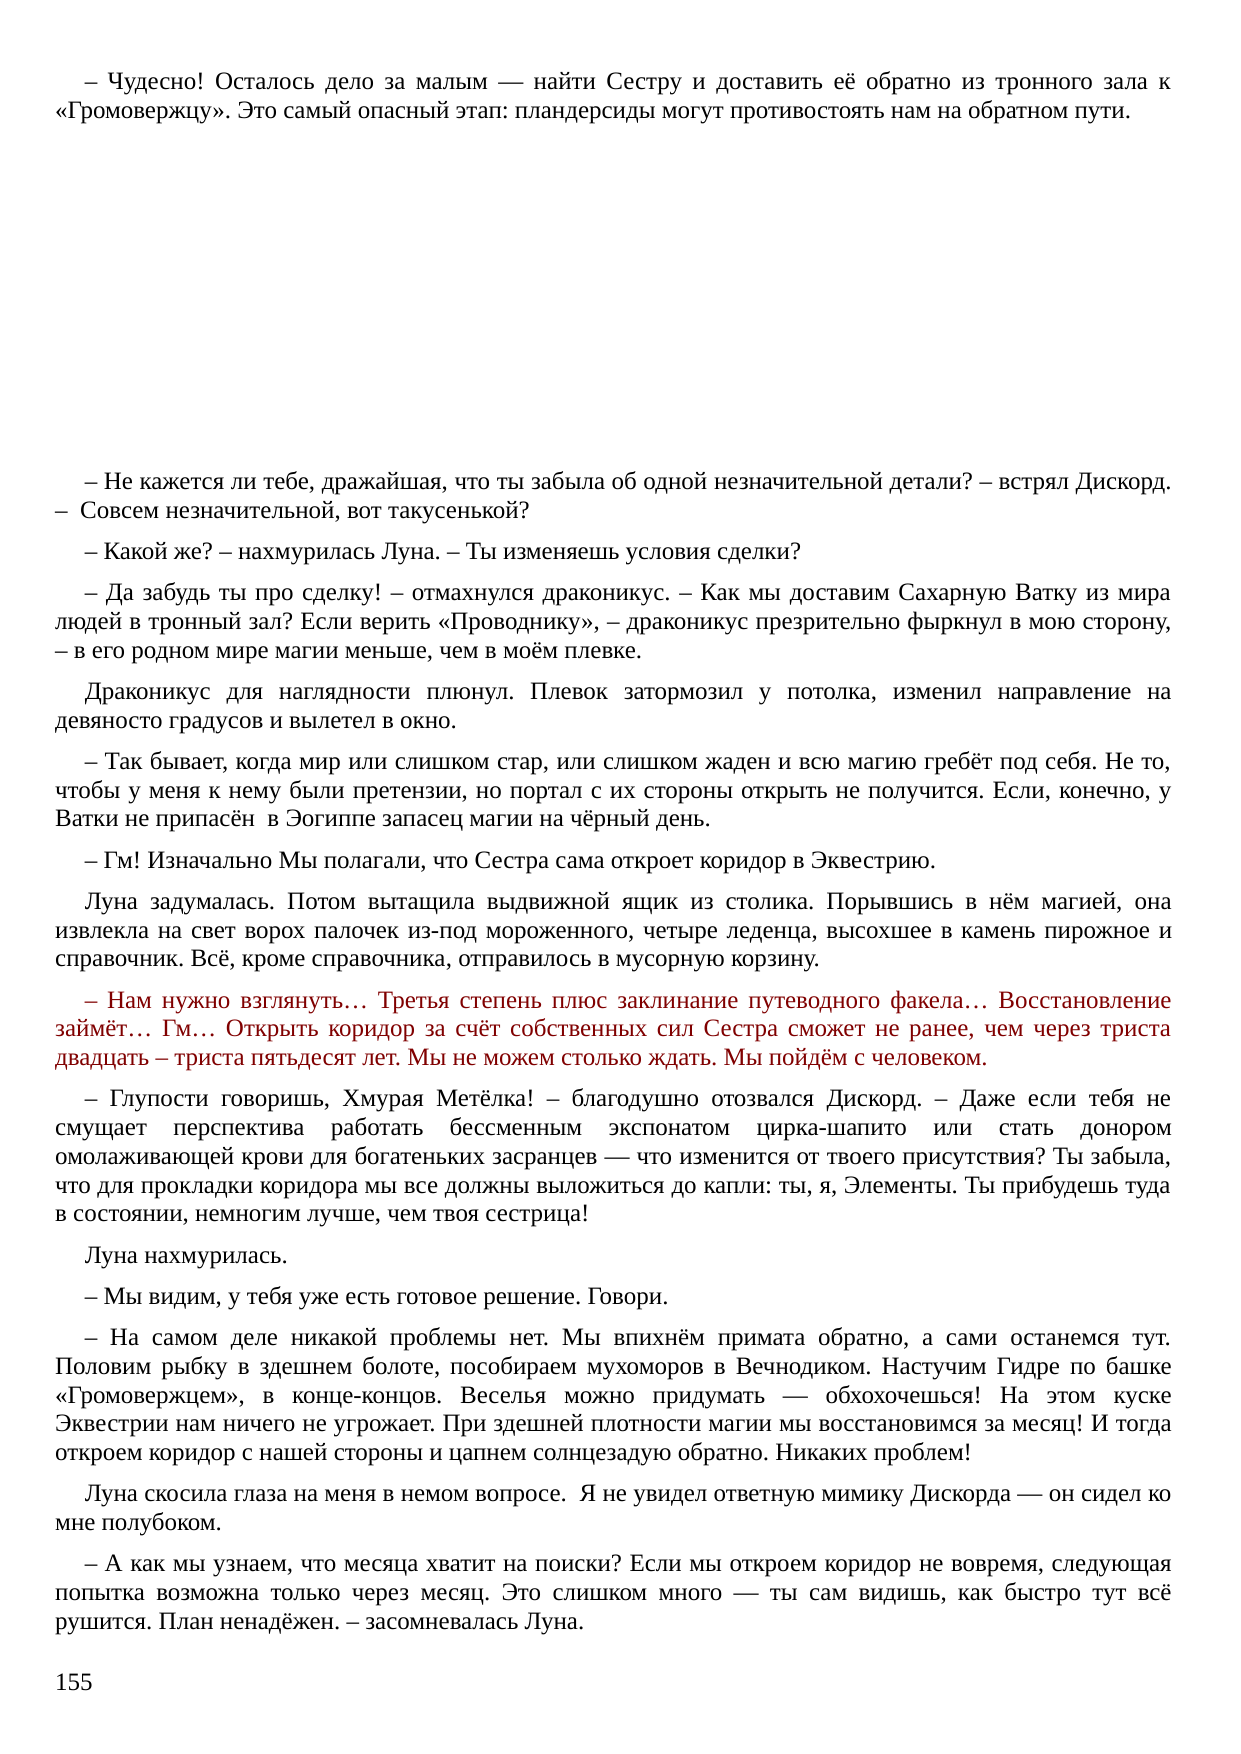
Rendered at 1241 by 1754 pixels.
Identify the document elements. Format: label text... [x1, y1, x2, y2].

text – Мы видим, у тебя уже есть готовое решение. Говори. [55, 1281, 1173, 1310]
text – На самом деле никакой проблемы нет. Мы впихнём примата обратно, а сами останемся тут. Половим рыбку в здешнем болоте, пособираем мухоморов в Вечнодиком. Настучим Гидре по башке «Громовержцем», в конце-концов. Веселья можно придумать — обхохочешься! На этом куске Эквестрии нам ничего не угрожает. При здешней плотности магии мы восстановимся за месяц! И тогда откроем коридор с нашей стороны и цапнем солнцезадую обратно. Никаких проблем! [55, 1322, 1173, 1466]
text – Не кажется ли тебе, дражайшая, что ты забыла об одной незначительной детали? – встрял Дискорд. – Совсем незначительной, вот такусенькой? [55, 466, 1173, 523]
text – Так бывает, когда мир или слишком стар, или слишком жаден и всю магию гребёт под себя. Не то, чтобы у меня к нему были претензии, но портал с их стороны открыть не получится. Если, конечно, у Ватки не припасён в Эогиппе запасец магии на чёрный день. [55, 746, 1173, 832]
text – Да забудь ты про сделку! – отмахнулся драконикус. – Как мы доставим Сахарную Ватку из мира людей в тронный зал? Если верить «Проводнику», – драконикус презрительно фыркнул в мою сторону, – в его родном мире магии меньше, чем в моём плевке. [55, 577, 1173, 663]
text – Какой же? – нахмурилась Луна. – Ты изменяешь условия сделки? [55, 536, 1173, 565]
text Луна задумалась. Потом вытащила выдвижной ящик из столика. Порывшись в нём магией, она извлекла на свет ворох палочек из-под мороженного, четыре леденца, высохшее в камень пирожное и справочник. Всё, кроме справочника, отправилось в мусорную корзину. [55, 886, 1173, 972]
text – Нам нужно взглянуть… Третья степень плюс заклинание путеводного факела… Восстановление займёт… Гм… Открыть коридор за счёт собственных сил Сестра сможет не ранее, чем через триста двадцать – триста пятьдесят лет. Мы не можем столько ждать. Мы пойдём с человеком. [55, 985, 1173, 1071]
text – Чудесно! Осталось дело за малым — найти Сестру и доставить её обратно из тронного зала к «Громовержцу». Это самый опасный этап: пландерсиды могут противостоять нам на обратном пути. [55, 66, 1173, 123]
text Драконикус для наглядности плюнул. Плевок затормозил у потолка, изменил направление на девяносто градусов и вылетел в окно. [55, 676, 1173, 733]
text Луна скосила глаза на меня в немом вопросе. Я не увидел ответную мимику Дискорда — он сидел ко мне полубоком. [55, 1478, 1173, 1536]
text – Глупости говоришь, Хмурая Метёлка! – благодушно отозвался Дискорд. – Даже если тебя не смущает перспектива работать бессменным экспонатом цирка-шапито или стать донором омолаживающей крови для богатеньких засранцев — что изменится от твоего присутствия? Ты забыла, что для прокладки коридора мы все должны выложиться до капли: ты, я, Элементы. Ты прибудешь туда в состоянии, немногим лучше, чем твоя сестрица! [55, 1083, 1173, 1227]
text Луна нахмурилась. [55, 1240, 1173, 1268]
text – Гм! Изначально Мы полагали, что Сестра сама откроет коридор в Эквестрию. [55, 845, 1173, 873]
text – А как мы узнаем, что месяца хватит на поиски? Если мы откроем коридор не вовремя, следующая попытка возможна только через месяц. Это слишком много — ты сам видишь, как быстро тут всё рушится. План ненадёжен. – засомневалась Луна. [55, 1548, 1173, 1635]
